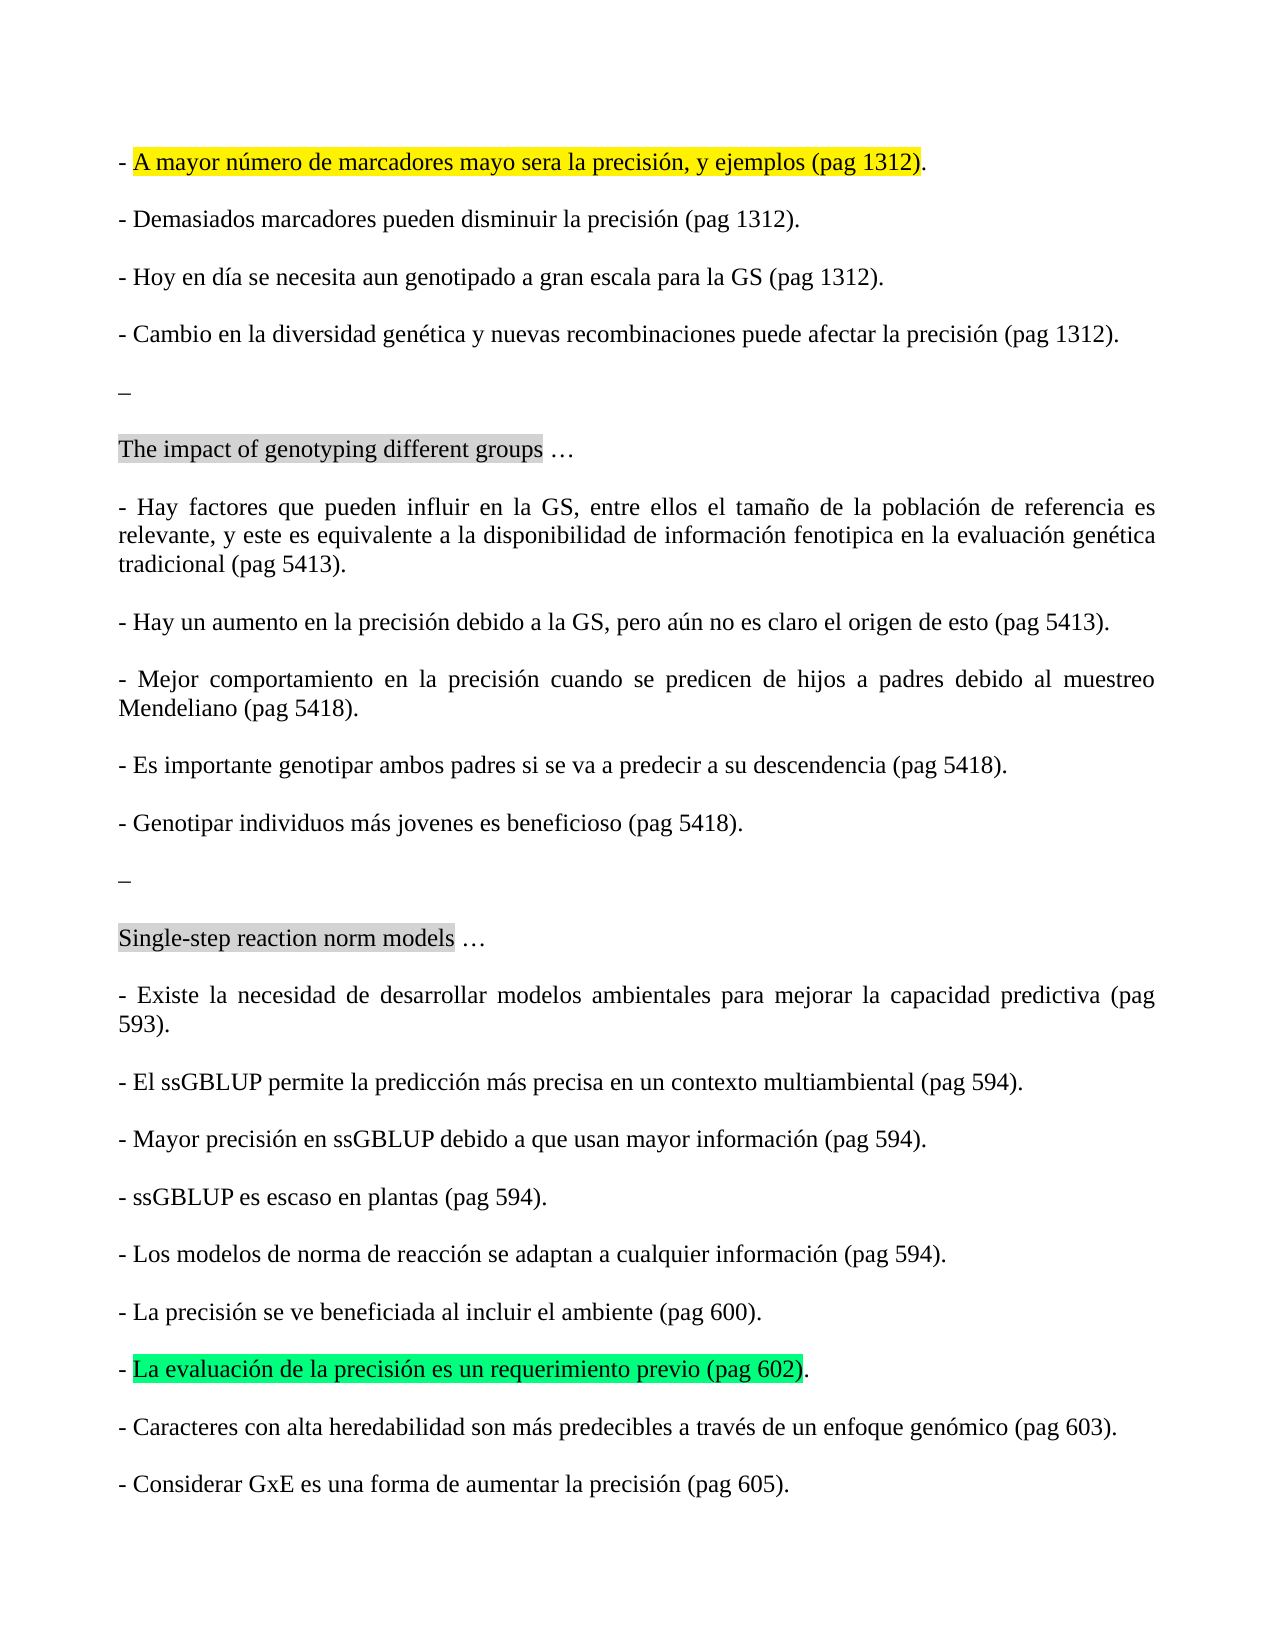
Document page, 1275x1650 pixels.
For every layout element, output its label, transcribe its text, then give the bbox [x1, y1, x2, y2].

text - Hay un aumento en la precisión debido a la GS, pero aún no es claro el origen de esto (pag 5413). [118, 607, 1157, 636]
text - Cambio en la diversidad genética y nuevas recombinaciones puede afectar la precisión (pag 1312). [118, 319, 1157, 348]
text - Existe la necesidad de desarrollar modelos ambientales para mejorar la capacidad predictiva (pag 593). [118, 981, 1157, 1038]
text - Caracteres con alta heredabilidad son más predecibles a través de un enfoque genómico (pag 603). [118, 1412, 1157, 1441]
text - Hay factores que pueden influir en la GS, entre ellos el tamaño de la población de referencia es relevante, y este es equivalente a la disponibilidad de información fenotipica en la evaluación genética tradicional (pag 5413). [118, 492, 1157, 578]
text - Demasiados marcadores pueden disminuir la precisión (pag 1312). [118, 204, 1157, 233]
text - A mayor número de marcadores mayo sera la precisión, y ejemplos (pag 1312). [118, 147, 1157, 176]
text - Considerar GxE es una forma de aumentar la precisión (pag 605). [118, 1469, 1157, 1498]
text - Es importante genotipar ambos padres si se va a predecir a su descendencia (pag 5418). [118, 751, 1157, 779]
text – [118, 866, 1157, 894]
text - ssGBLUP es escaso en plantas (pag 594). [118, 1182, 1157, 1211]
text The impact of genotyping different groups … [118, 434, 1157, 463]
text - Mejor comportamiento en la precisión cuando se predicen de hijos a padres debido al muestreo Mendeliano (pag 5418). [118, 664, 1157, 722]
text – [118, 377, 1157, 406]
text - Los modelos de norma de reacción se adaptan a cualquier información (pag 594). [118, 1239, 1157, 1268]
text - La evaluación de la precisión es un requerimiento previo (pag 602). [118, 1354, 1157, 1383]
text - Hoy en día se necesita aun genotipado a gran escala para la GS (pag 1312). [118, 262, 1157, 291]
text - Mayor precisión en ssGBLUP debido a que usan mayor información (pag 594). [118, 1124, 1157, 1153]
text - La precisión se ve beneficiada al incluir el ambiente (pag 600). [118, 1297, 1157, 1326]
text Single-step reaction norm models … [118, 923, 1157, 952]
text - Genotipar individuos más jovenes es beneficioso (pag 5418). [118, 808, 1157, 837]
text - El ssGBLUP permite la predicción más precisa en un contexto multiambiental (pag 594). [118, 1067, 1157, 1096]
